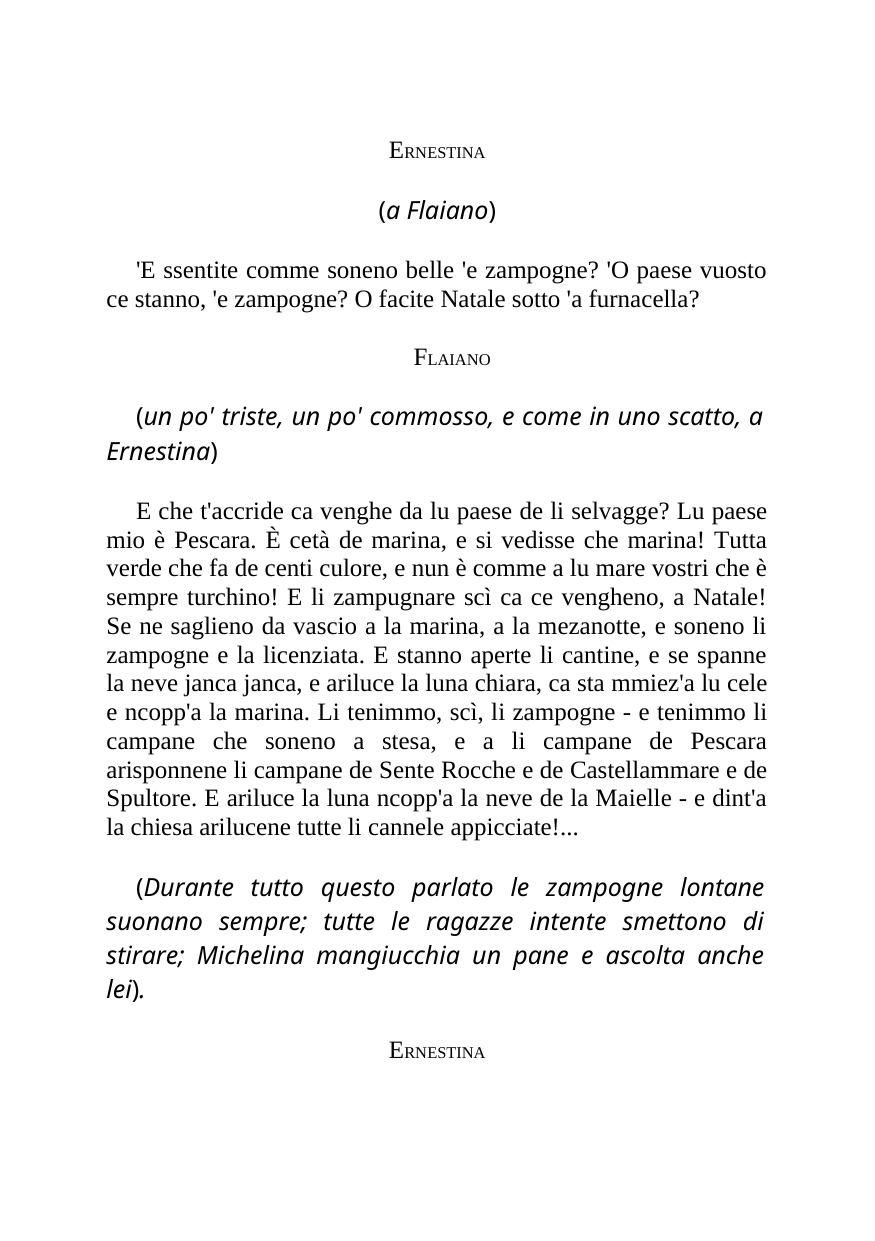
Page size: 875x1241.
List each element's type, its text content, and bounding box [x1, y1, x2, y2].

text (un po' triste, un po' commosso, e come in uno scatto, a Ernestina) [106, 399, 768, 467]
text (a Flaiano) [106, 192, 768, 227]
text Flaiano [106, 342, 768, 370]
text Ernestina [106, 1035, 768, 1063]
text E che t'accride ca venghe da lu paese de li selvagge? Lu paese mio è Pescara. È cetà de marina, e si vedisse che marina! Tutta verde che fa de centi culore, e nun è comme a lu mare vostri che è sempre turchino! E li zampugnare scì ca ce vengheno, a Natale! Se ne saglieno da vascio a la marina, a la mezanotte, e soneno li zampogne e la licenziata. E stanno aperte li cantine, e se spanne la neve janca janca, e ariluce la luna chiara, ca sta mmiez'a lu cele e ncopp'a la marina. Li tenimmo, scì, li zampogne - e tenimmo li campane che soneno a stesa, e a li campane de Pescara arisponnene li campane de Sente Rocche e de Castellammare e de Spultore. E ariluce la luna ncopp'a la neve de la Maielle - e dint'a la chiesa arilucene tutte li cannele appicciate!... [106, 496, 768, 841]
text 'E ssentite comme soneno belle 'e zampogne? 'O paese vuosto ce stanno, 'e zampogne? O facite Natale sotto 'a furnacella? [106, 255, 768, 313]
text Ernestina [106, 135, 768, 164]
text (Durante tutto questo parlato le zampogne lontane suonano sempre; tutte le ragazze intente smettono di stirare; Michelina mangiucchia un pane e ascolta anche lei). [106, 870, 768, 1006]
